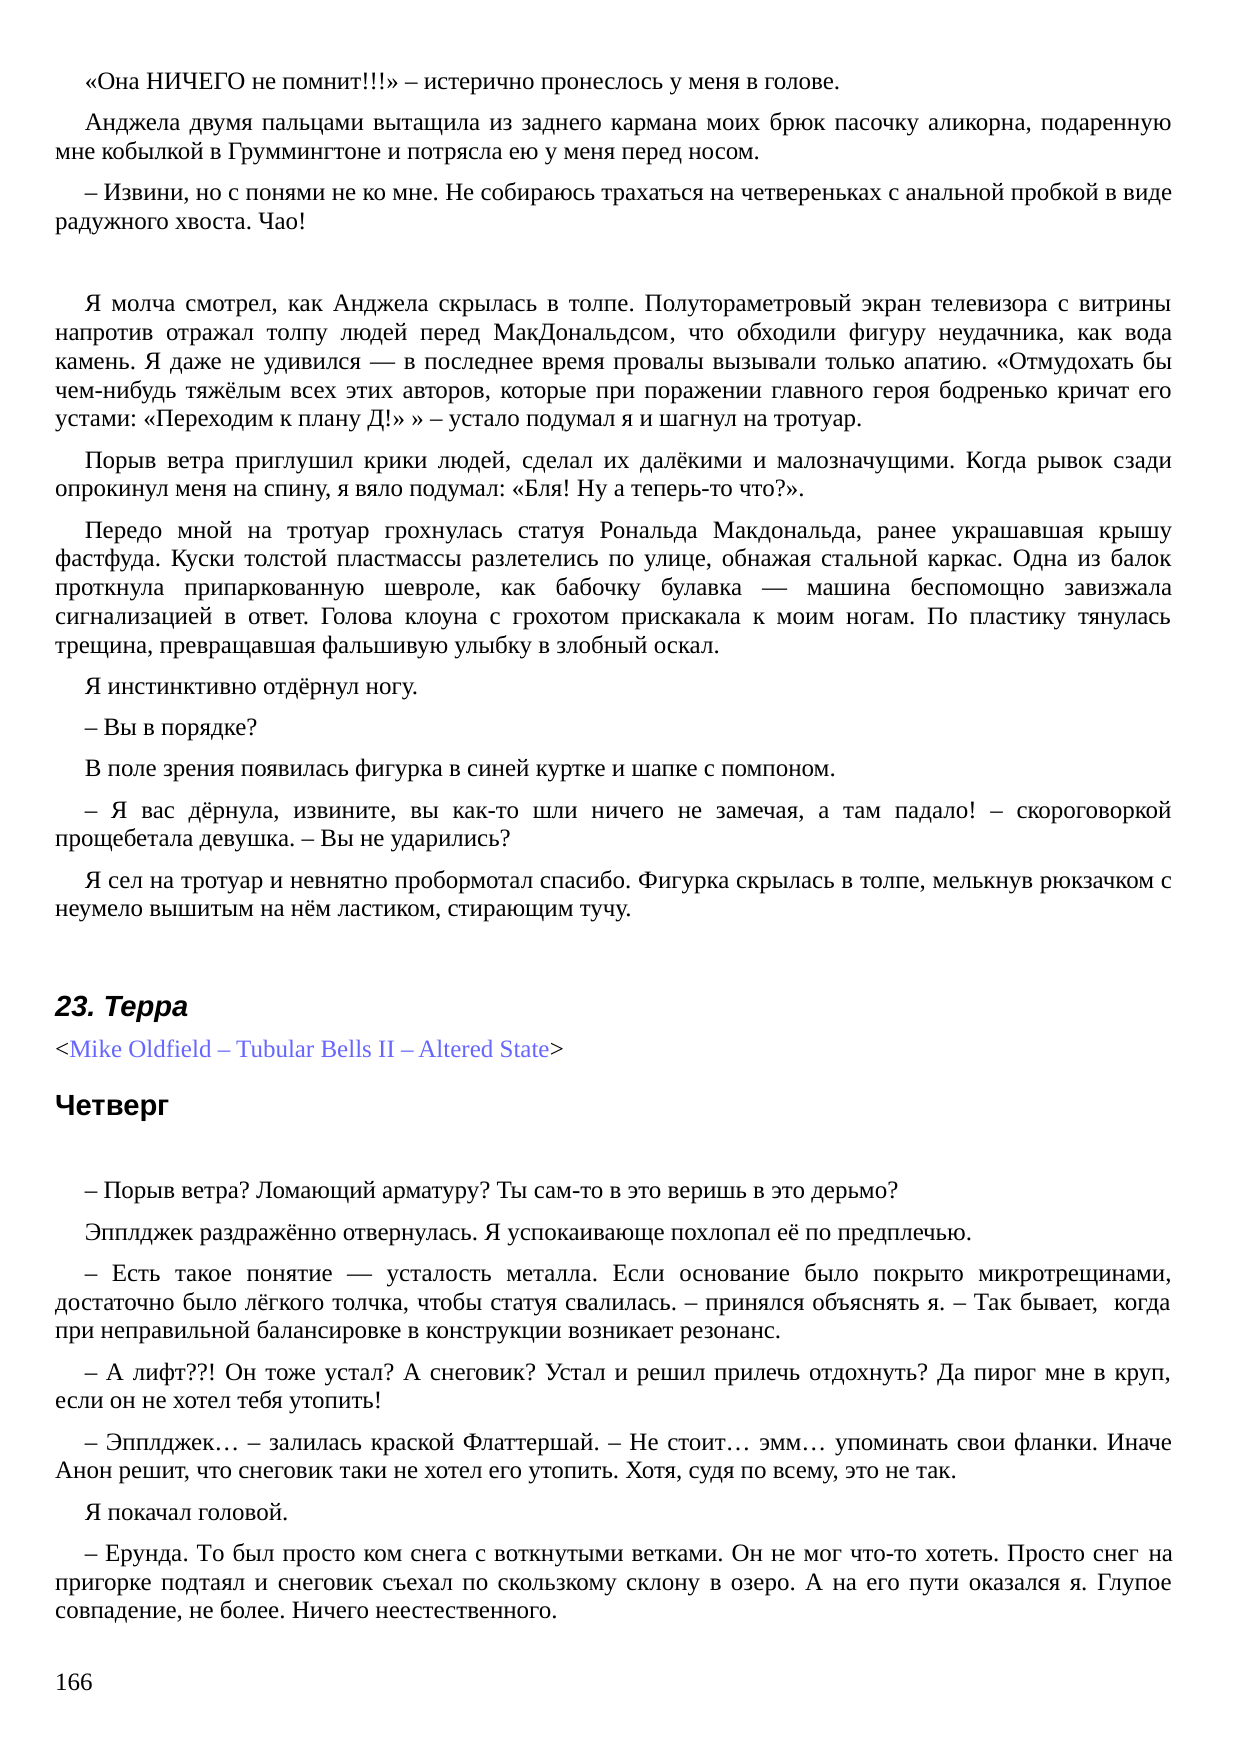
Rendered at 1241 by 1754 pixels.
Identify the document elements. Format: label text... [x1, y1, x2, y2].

text Передо мной на тротуар грохнулась статуя Рональда Макдональда, ранее украшавшая крышу фастфуда. Куски толстой пластмассы разлетелись по улице, обнажая стальной каркас. Одна из балок проткнула припаркованную шевроле, как бабочку булавка — машина беспомощно завизжала сигнализацией в ответ. Голова клоуна с грохотом прискакала к моим ногам. По пластику тянулась трещина, превращавшая фальшивую улыбку в злобный оскал. [55, 515, 1173, 658]
text – А лифт??! Он тоже устал? А снеговик? Устал и решил прилечь отдохнуть? Да пирог мне в круп, если он не хотел тебя утопить! [55, 1357, 1173, 1414]
text Я инстинктивно отдёрнул ногу. [55, 671, 1173, 700]
text – Эпплджек… – залилась краской Флаттершай. – Не стоит… эмм… упоминать свои фланки. Иначе Анон решит, что снеговик таки не хотел его утопить. Хотя, судя по всему, это не так. [55, 1427, 1173, 1484]
subtitle Четверг [55, 1088, 1173, 1122]
text – Есть такое понятие — усталость металла. Если основание было покрыто микротрещинами, достаточно было лёгкого толчка, чтобы статуя свалилась. – принялся объяснять я. – Так бывает, когда при неправильной балансировке в конструкции возникает резонанс. [55, 1258, 1173, 1344]
text Порыв ветра приглушил крики людей, сделал их далёкими и малозначущими. Когда рывок сзади опрокинул меня на спину, я вяло подумал: «Бля! Ну а теперь-то что?». [55, 445, 1173, 502]
text – Ерунда. То был просто ком снега с воткнутыми ветками. Он не мог что-то хотеть. Просто снег на пригорке подтаял и снеговик съехал по скользкому склону в озеро. А на его пути оказался я. Глупое совпадение, не более. Ничего неестественного. [55, 1538, 1173, 1624]
text Я покачал головой. [55, 1497, 1173, 1526]
text – Порыв ветра? Ломающий арматуру? Ты сам-то в это веришь в это дерьмо? [55, 1176, 1173, 1204]
text «Она НИЧЕГО не помнит!!!» – истерично пронеслось у меня в голове. [55, 66, 1173, 95]
text Эпплджек раздражённо отвернулась. Я успокаивающе похлопал её по предплечью. [55, 1217, 1173, 1246]
text В поле зрения появилась фигурка в синей куртке и шапке с помпоном. [55, 753, 1173, 782]
text – Я вас дёрнула, извините, вы как-то шли ничего не замечая, а там падало! – скороговоркой прощебетала девушка. – Вы не ударились? [55, 795, 1173, 852]
text Я молча смотрел, как Анджела скрылась в толпе. Полутораметровый экран телевизора с витрины напротив отражал толпу людей перед МакДональдсом, что обходили фигуру неудачника, как вода камень. Я даже не удивился — в последнее время провалы вызывали только апатию. «Отмудохать бы чем-нибудь тяжёлым всех этих авторов, которые при поражении главного героя бодренько кричат его устами: «Переходим к плану Д!» » – устало подумал я и шагнул на тротуар. [55, 288, 1173, 432]
subtitle 23. Терра [55, 988, 1173, 1022]
text <Mike Oldfield – Tubular Bells II – Altered State> [55, 1034, 1173, 1063]
text Анджела двумя пальцами вытащила из заднего кармана моих брюк пасочку аликорна, подаренную мне кобылкой в Груммингтоне и потрясла ею у меня перед носом. [55, 107, 1173, 165]
text Я сел на тротуар и невнятно пробормотал спасибо. Фигурка скрылась в толпе, мелькнув рюкзачком с неумело вышитым на нём ластиком, стирающим тучу. [55, 865, 1173, 922]
text – Вы в порядке? [55, 712, 1173, 741]
text – Извини, но с понями не ко мне. Не собираюсь трахаться на четвереньках с анальной пробкой в виде радужного хвоста. Чао! [55, 177, 1173, 235]
